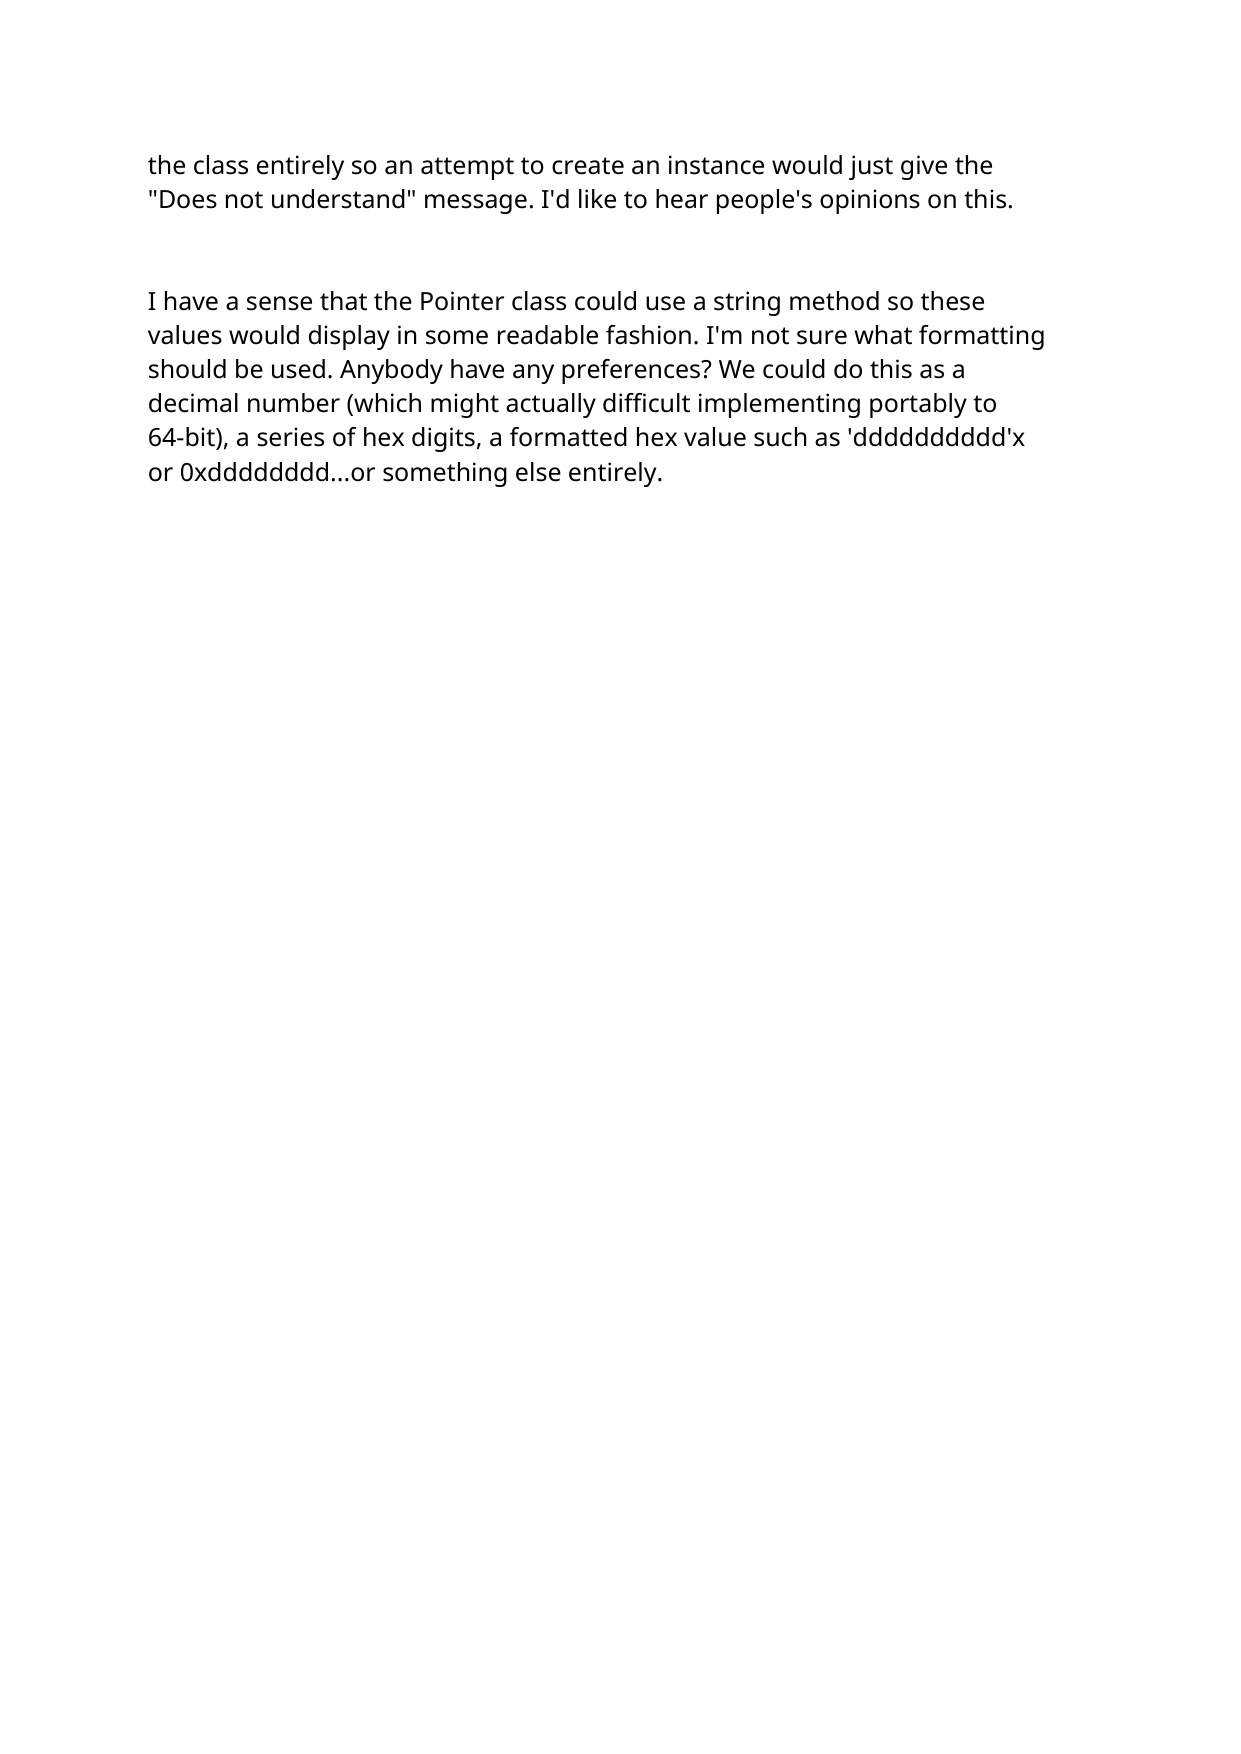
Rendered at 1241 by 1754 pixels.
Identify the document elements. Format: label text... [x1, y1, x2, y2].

text the class entirely so an attempt to create an instance would just give the "Does not understand" message. I'd like to hear people's opinions on this. I have a sense that the Pointer class could use a string method so these values would display in some readable fashion. I'm not sure what formatting should be used. Anybody have any preferences? We could do this as a decimal number (which might actually difficult implementing portably to 64-bit), a series of hex digits, a formatted hex value such as 'dddddddddd'x or 0xdddddddd...or something else entirely. [148, 148, 1093, 488]
